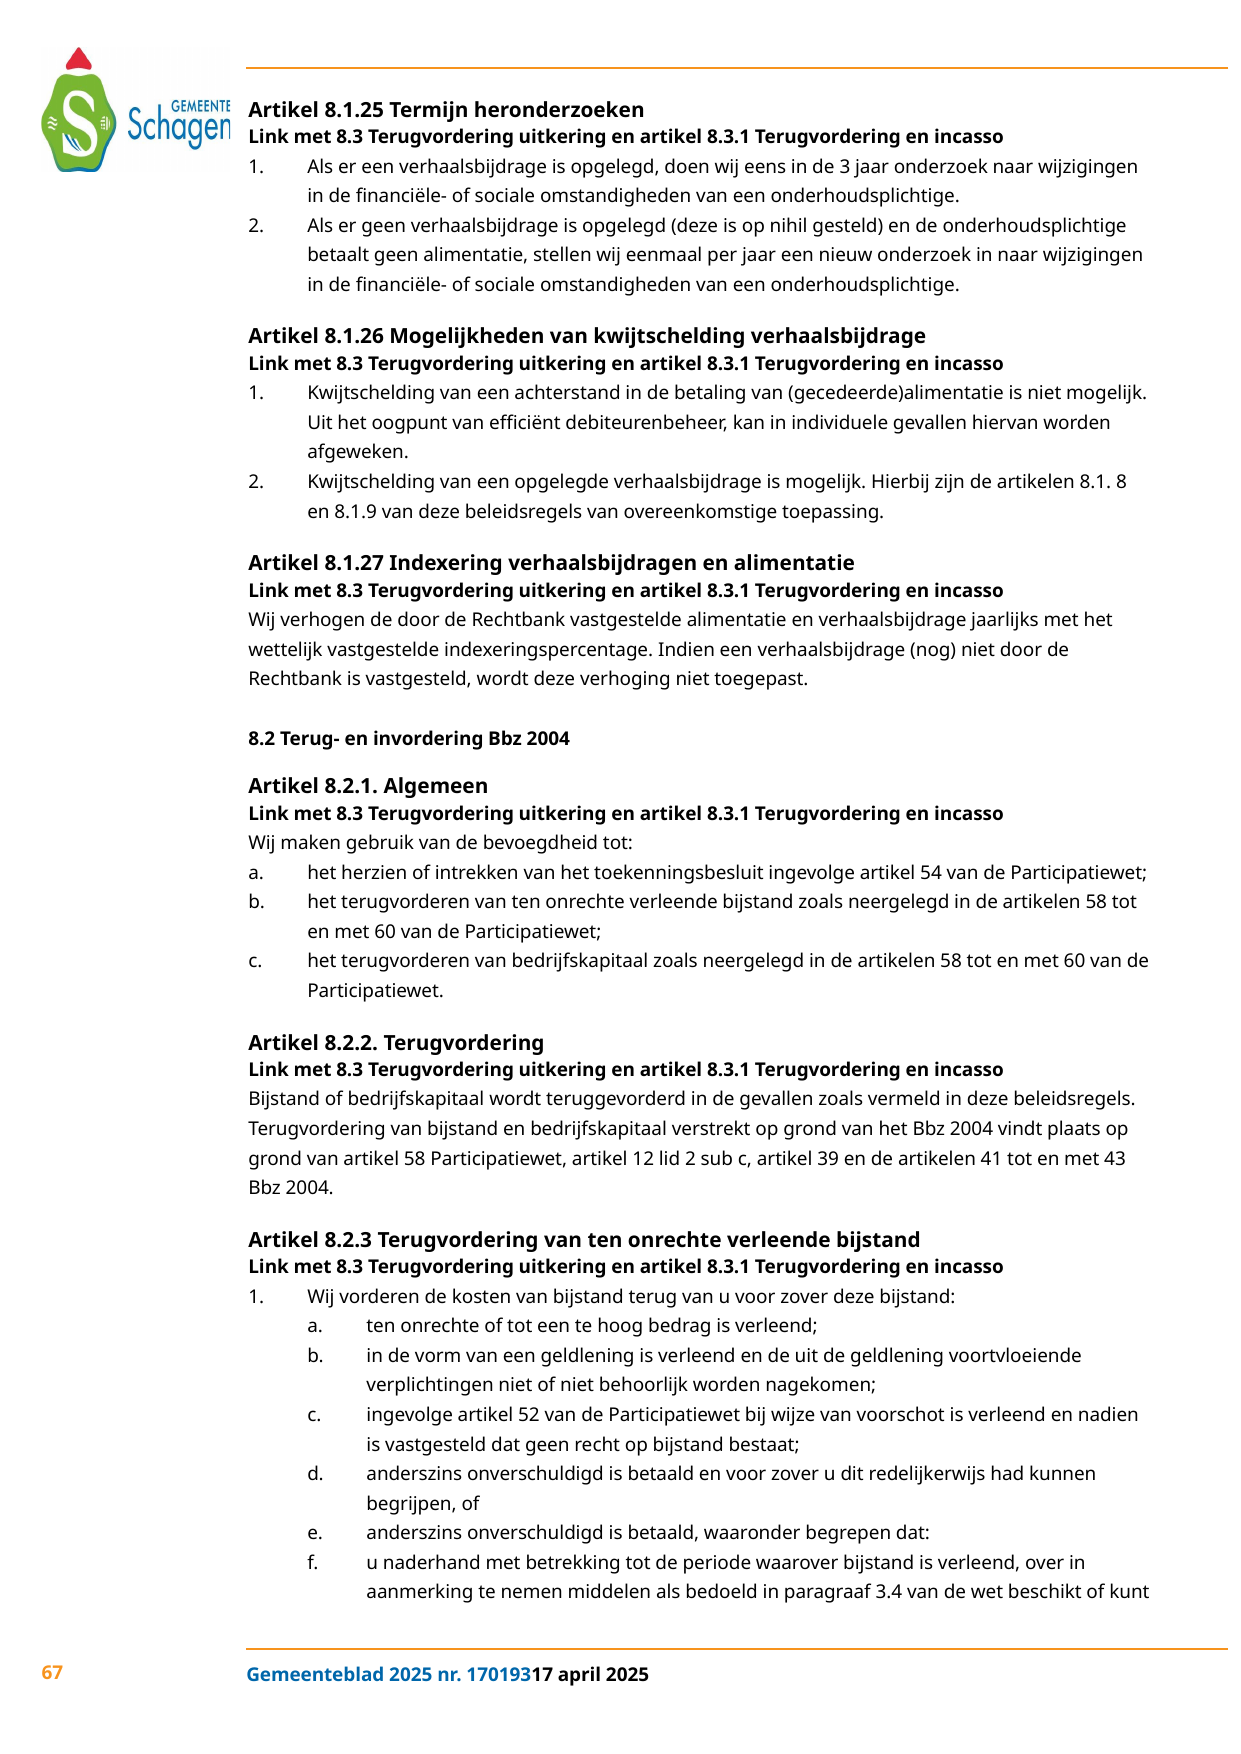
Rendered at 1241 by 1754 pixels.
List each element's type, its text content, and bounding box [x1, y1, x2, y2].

text Artikel 8.2.1. Algemeen [248, 771, 1152, 800]
text Artikel 8.2.3 Terugvordering van ten onrechte verleende bijstand [248, 1225, 1152, 1253]
text Link met 8.3 Terugvordering uitkering en artikel 8.3.1 Terugvordering en incasso [248, 577, 1152, 602]
list ten onrechte of tot een te hoog bedrag is verleend; [307, 1312, 1152, 1338]
text Bijstand of bedrijfskapitaal wordt teruggevorderd in de gevallen zoals vermeld in deze beleidsregels. Terugvordering van bijstand en bedrijfskapitaal verstrekt op grond van het Bbz 2004 vindt plaats op grond van artikel 58 Participatiewet, artikel 12 lid 2 sub c, artikel 39 en de artikelen 41 tot en met 43 Bbz 2004. [248, 1086, 1152, 1200]
text Link met 8.3 Terugvordering uitkering en artikel 8.3.1 Terugvordering en incasso [248, 1056, 1152, 1082]
text Link met 8.3 Terugvordering uitkering en artikel 8.3.1 Terugvordering en incasso [248, 123, 1152, 149]
list Als er geen verhaalsbijdrage is opgelegd (deze is op nihil gesteld) en de onderhoudsplichtige betaalt geen alimentatie, stellen wij eenmaal per jaar een nieuw onderzoek in naar wijzigingen in de financiële- of sociale omstandigheden van een onderhoudsplichtige. [248, 212, 1152, 297]
list het terugvorderen van bedrijfskapitaal zoals neergelegd in de artikelen 58 tot en met 60 van de Participatiewet. [248, 948, 1152, 1003]
text Wij verhogen de door de Rechtbank vastgestelde alimentatie en verhaalsbijdrage jaarlijks met het wettelijk vastgestelde indexeringspercentage. Indien een verhaalsbijdrage (nog) niet door de Rechtbank is vastgesteld, wordt deze verhoging niet toegepast. [248, 606, 1152, 691]
list ingevolge artikel 52 van de Participatiewet bij wijze van voorschot is verleend en nadien is vastgesteld dat geen recht op bijstand bestaat; [307, 1401, 1152, 1456]
list Kwijtschelding van een opgelegde verhaalsbijdrage is mogelijk. Hierbij zijn de artikelen 8.1. 8 en 8.1.9 van deze beleidsregels van overeenkomstige toepassing. [248, 468, 1152, 524]
text Artikel 8.1.27 Indexering verhaalsbijdragen en alimentatie [248, 548, 1152, 577]
text Link met 8.3 Terugvordering uitkering en artikel 8.3.1 Terugvordering en incasso [248, 350, 1152, 376]
text Link met 8.3 Terugvordering uitkering en artikel 8.3.1 Terugvordering en incasso [248, 1253, 1152, 1279]
text Link met 8.3 Terugvordering uitkering en artikel 8.3.1 Terugvordering en incasso [248, 800, 1152, 825]
picture [41, 47, 231, 172]
list u naderhand met betrekking tot de periode waarover bijstand is verleend, over in aanmerking te nemen middelen als bedoeld in paragraaf 3.4 van de wet beschikt of kunt [307, 1549, 1152, 1604]
list Kwijtschelding van een achterstand in de betaling van (gecedeerde)alimentatie is niet mogelijk. Uit het oogpunt van efficiënt debiteurenbeheer, kan in individuele gevallen hiervan worden afgeweken. [248, 379, 1152, 464]
list in de vorm van een geldlening is verleend en de uit de geldlening voortvloeiende verplichtingen niet of niet behoorlijk worden nagekomen; [307, 1342, 1152, 1397]
text Wij maken gebruik van de bevoegdheid tot: [248, 829, 1152, 855]
list anderszins onverschuldigd is betaald en voor zover u dit redelijkerwijs had kunnen begrijpen, of [307, 1460, 1152, 1516]
text Artikel 8.1.25 Termijn heronderzoeken [248, 95, 1152, 123]
text Artikel 8.2.2. Terugvordering [248, 1028, 1152, 1056]
text Artikel 8.1.26 Mogelijkheden van kwijtschelding verhaalsbijdrage [248, 322, 1152, 350]
list het terugvorderen van ten onrechte verleende bijstand zoals neergelegd in de artikelen 58 tot en met 60 van de Participatiewet; [248, 888, 1152, 944]
list Als er een verhaalsbijdrage is opgelegd, doen wij eens in de 3 jaar onderzoek naar wijzigingen in de financiële- of sociale omstandigheden van een onderhoudsplichtige. [248, 153, 1152, 208]
list anderszins onverschuldigd is betaald, waaronder begrepen dat: [307, 1519, 1152, 1545]
list Wij vorderen de kosten van bijstand terug van u voor zover deze bijstand: [248, 1283, 1152, 1308]
list het herzien of intrekken van het toekenningsbesluit ingevolge artikel 54 van de Participatiewet; [248, 859, 1152, 884]
text 8.2 Terug- en invordering Bbz 2004 [248, 725, 1152, 750]
